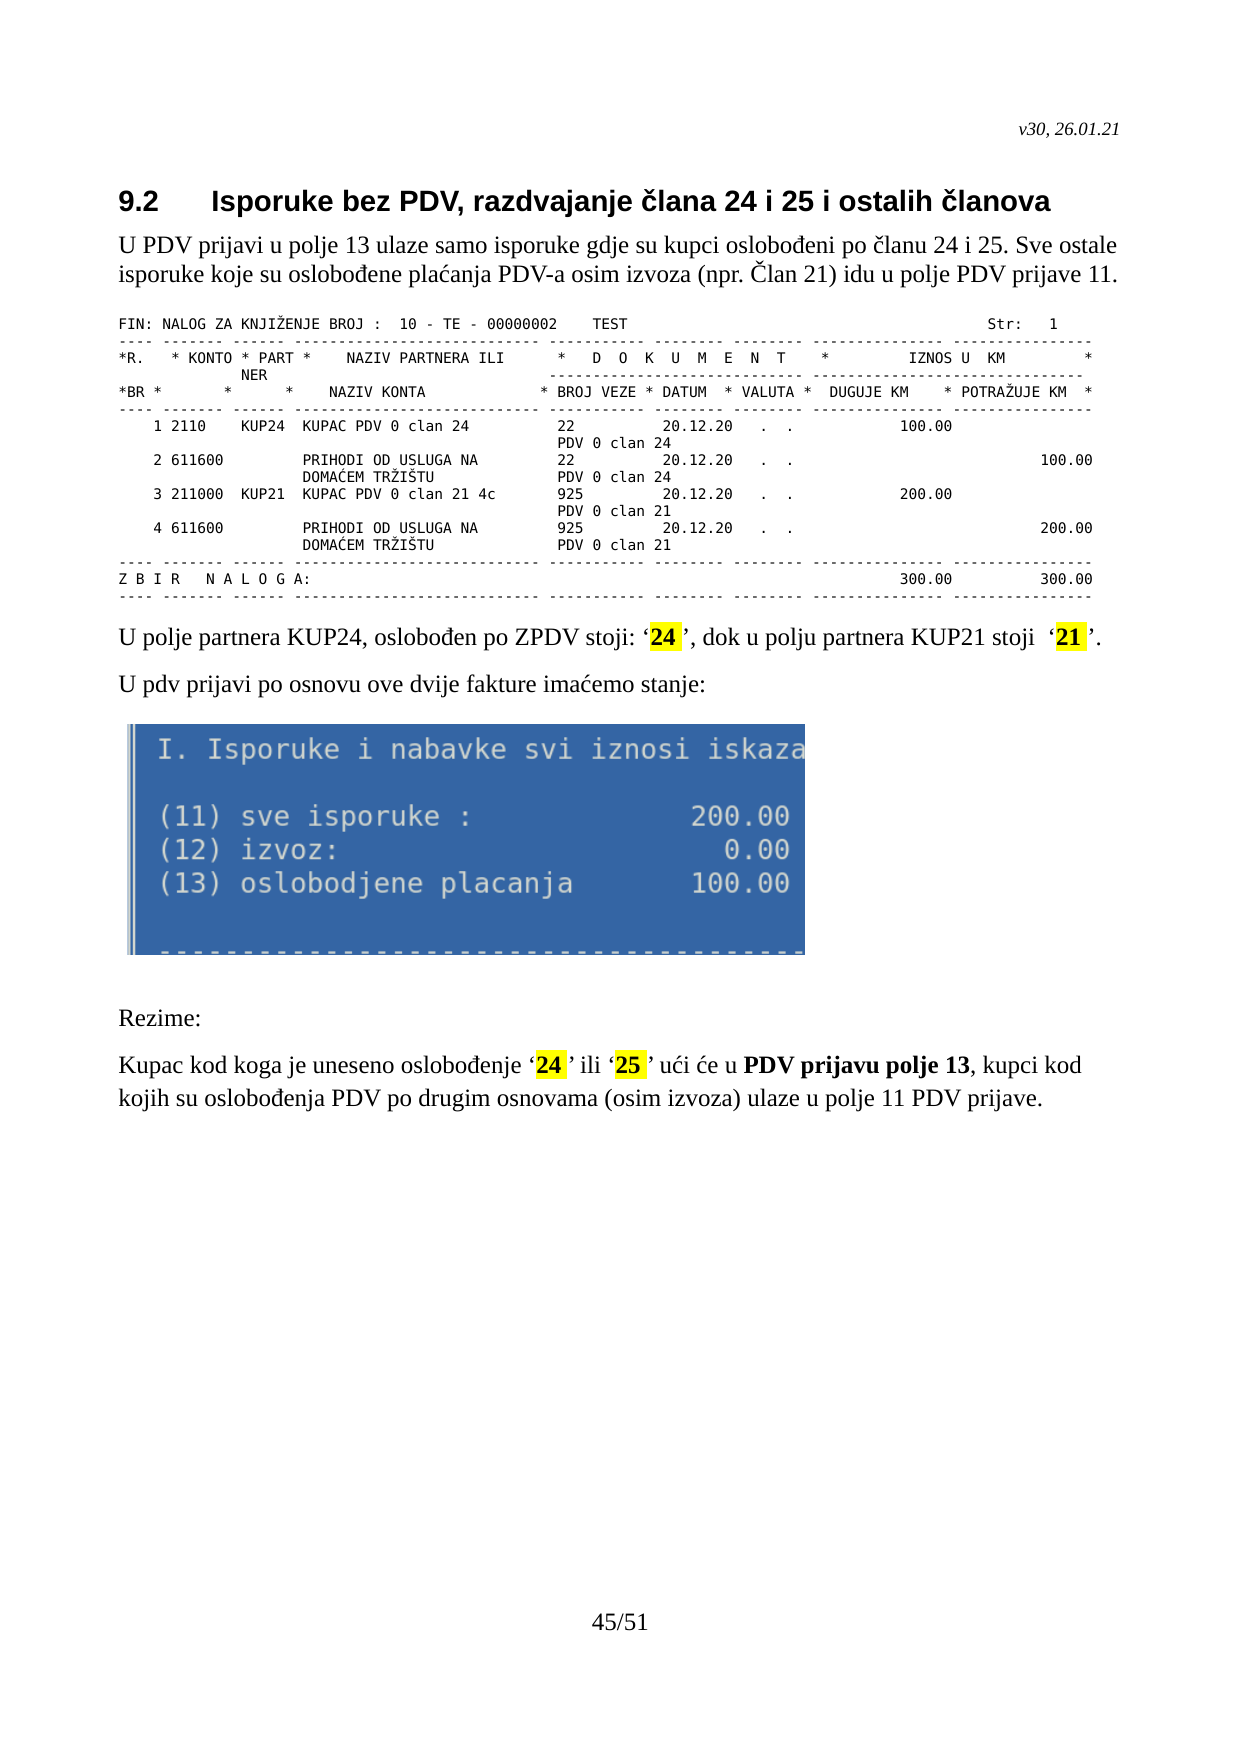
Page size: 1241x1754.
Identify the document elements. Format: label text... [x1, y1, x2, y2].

text 4 611600 PRIHODI OD USLUGA NA 925 20.12.20 . . 200.00 [118, 520, 1122, 537]
text Kupac kod koga je uneseno oslobođenje ‘24 ’ ili ‘25 ’ ući će u PDV prijavu polje 13, kupci kod kojih su oslobođenja PDV po drugim osnovama (osim izvoza) ulaze u polje 11 PDV prijave. [118, 1050, 1122, 1112]
text U pdv prijavi po osnovu ove dvije fakture imaćemo stanje: [118, 669, 1122, 698]
text ---- ------- ------ ---------------------------- ----------- -------- -------- --------------- ---------------- [118, 554, 1122, 571]
text PDV 0 clan 24 [118, 435, 1122, 452]
text 3 211000 KUP21 KUPAC PDV 0 clan 21 4c 925 20.12.20 . . 200.00 [118, 486, 1122, 503]
text 2 611600 PRIHODI OD USLUGA NA 22 20.12.20 . . 100.00 [118, 452, 1122, 469]
subtitle Isporuke bez PDV, razdvajanje člana 24 i 25 i ostalih članova [118, 184, 1122, 217]
text U PDV prijavi u polje 13 ulaze samo isporuke gdje su kupci oslobođeni po članu 24 i 25. Sve ostale isporuke koje su oslobođene plaćanja PDV-a osim izvoza (npr. Član 21) idu u polje PDV prijave 11. [118, 230, 1122, 287]
text ---- ------- ------ ---------------------------- ----------- -------- -------- --------------- ---------------- [118, 401, 1122, 418]
text FIN: NALOG ZA KNJIŽENJE BROJ : 10 - TE - 00000002 TEST Str: 1 [118, 316, 1122, 333]
picture [127, 724, 805, 955]
text ---- ------- ------ ---------------------------- ----------- -------- -------- --------------- ---------------- [118, 588, 1122, 605]
text PDV 0 clan 21 [118, 503, 1122, 520]
text NER ----------------------------- ------------------------------- [118, 367, 1122, 384]
text *R. * KONTO * PART * NAZIV PARTNERA ILI * D O K U M E N T * IZNOS U KM * [118, 350, 1122, 367]
text DOMAĆEM TRŽIŠTU PDV 0 clan 21 [118, 537, 1122, 554]
text DOMAĆEM TRŽIŠTU PDV 0 clan 24 [118, 469, 1122, 486]
text ---- ------- ------ ---------------------------- ----------- -------- -------- --------------- ---------------- [118, 333, 1122, 350]
text U polje partnera KUP24, oslobođen po ZPDV stoji: ‘24 ’, dok u polju partnera KUP21 stoji ‘21 ’. [118, 622, 1122, 651]
text Rezime: [118, 1003, 1122, 1031]
text *BR * * * NAZIV KONTA * BROJ VEZE * DATUM * VALUTA * DUGUJE KM * POTRAŽUJE KM * [118, 384, 1122, 401]
text Z B I R N A L O G A: 300.00 300.00 [118, 571, 1122, 588]
text 1 2110 KUP24 KUPAC PDV 0 clan 24 22 20.12.20 . . 100.00 [118, 418, 1122, 435]
